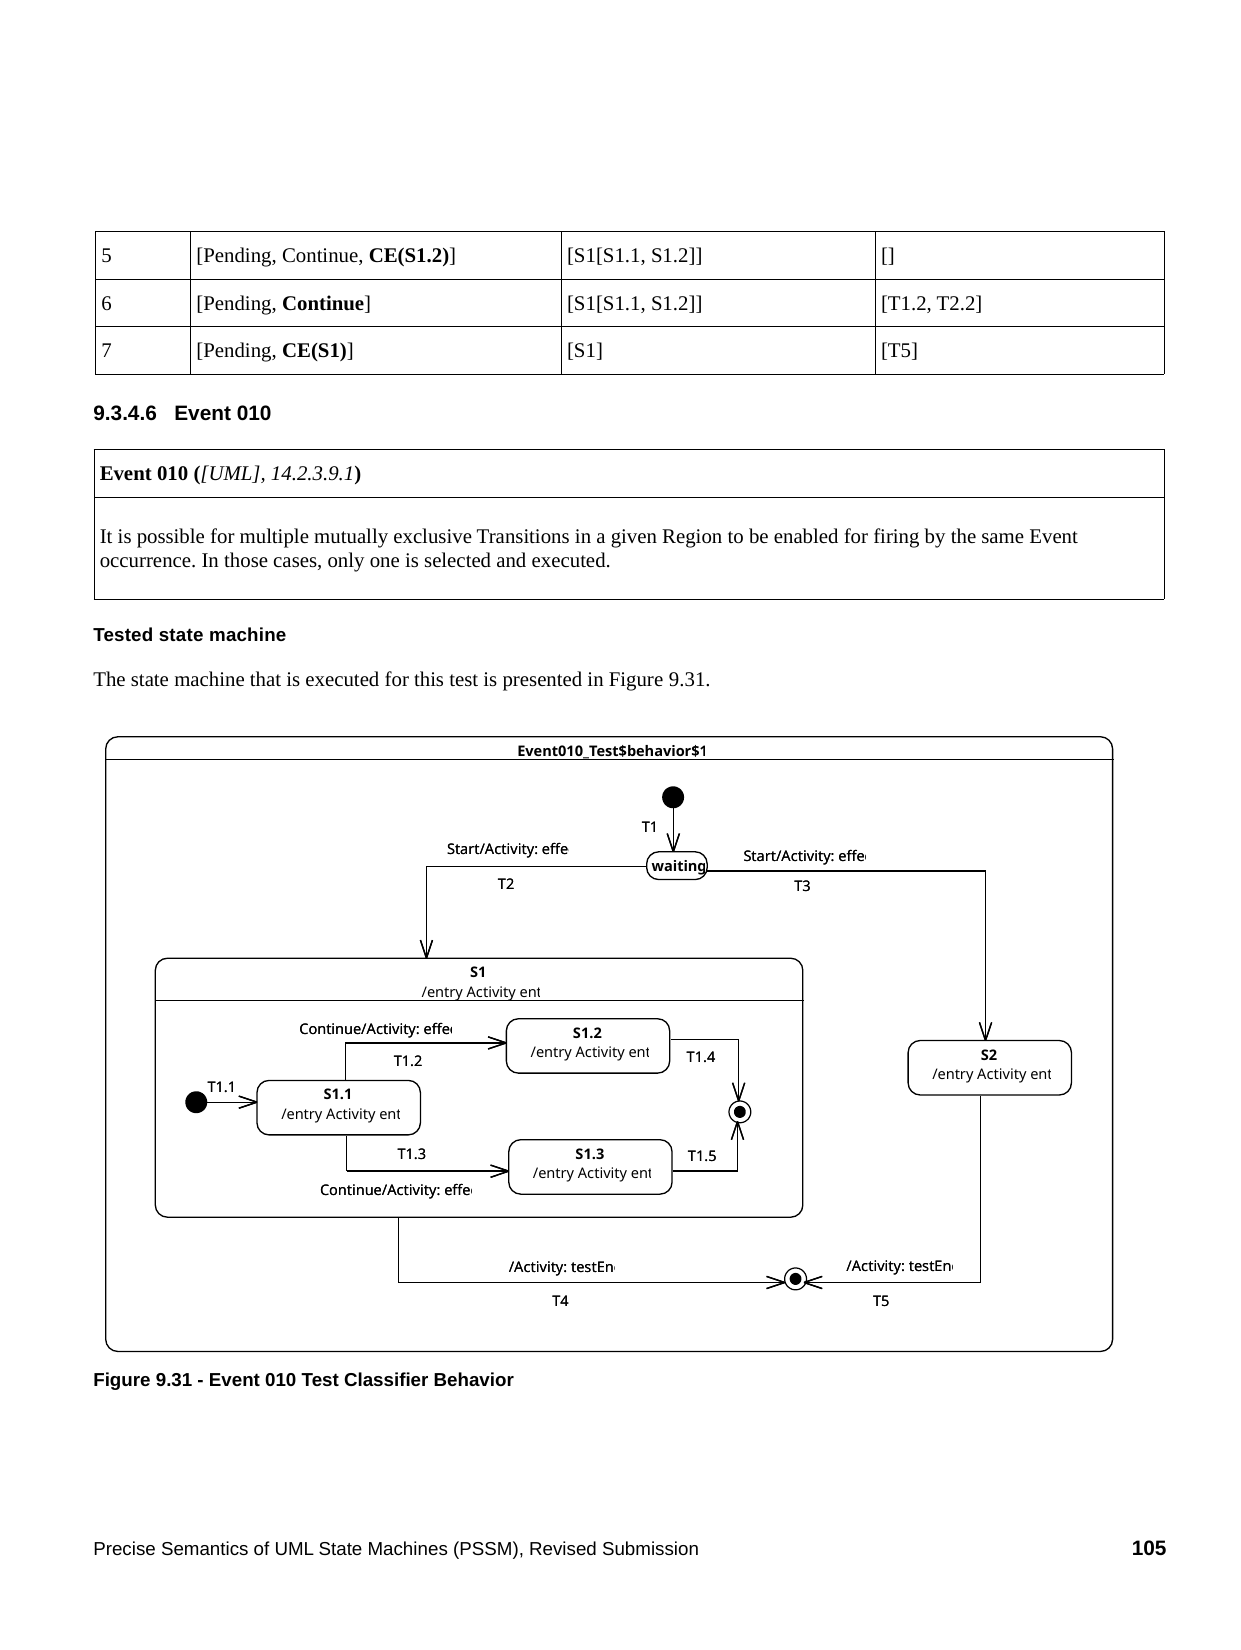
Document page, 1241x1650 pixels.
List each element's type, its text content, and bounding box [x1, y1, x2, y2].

table_cell [Pending, CE(S1)] [191, 327, 561, 374]
table_cell [] [876, 232, 1164, 279]
table_cell It is possible for multiple mutually exclusive Transitions in a given Region to be enabled for firing by the same Event occurrence. In those cases, only one is selected and executed. [95, 498, 1164, 599]
table_cell [S1[S1.1, S1.2]] [562, 232, 875, 279]
table_cell 6 [96, 280, 190, 326]
table_cell [S1] [562, 327, 875, 374]
table_cell [T5] [876, 327, 1164, 374]
table_cell [T1.2, T2.2] [876, 280, 1164, 326]
subtitle Tested state machine [93, 624, 1164, 645]
table_cell [Pending, Continue] [191, 280, 561, 326]
table_cell 7 [96, 327, 190, 374]
text Figure 9.31 - Event 010 Test Classifier Behavior [93, 724, 1127, 1390]
text The state machine that is executed for this test is presented in Figure 9.31. [93, 666, 1164, 691]
table_cell [S1[S1.1, S1.2]] [562, 280, 875, 326]
table_header Event 010 ([UML], 14.2.3.9.1) [95, 450, 1164, 497]
table_cell [Pending, Continue, CE(S1.2)] [191, 232, 561, 279]
table_cell 5 [96, 232, 190, 279]
subtitle Event 010 [93, 399, 1164, 424]
